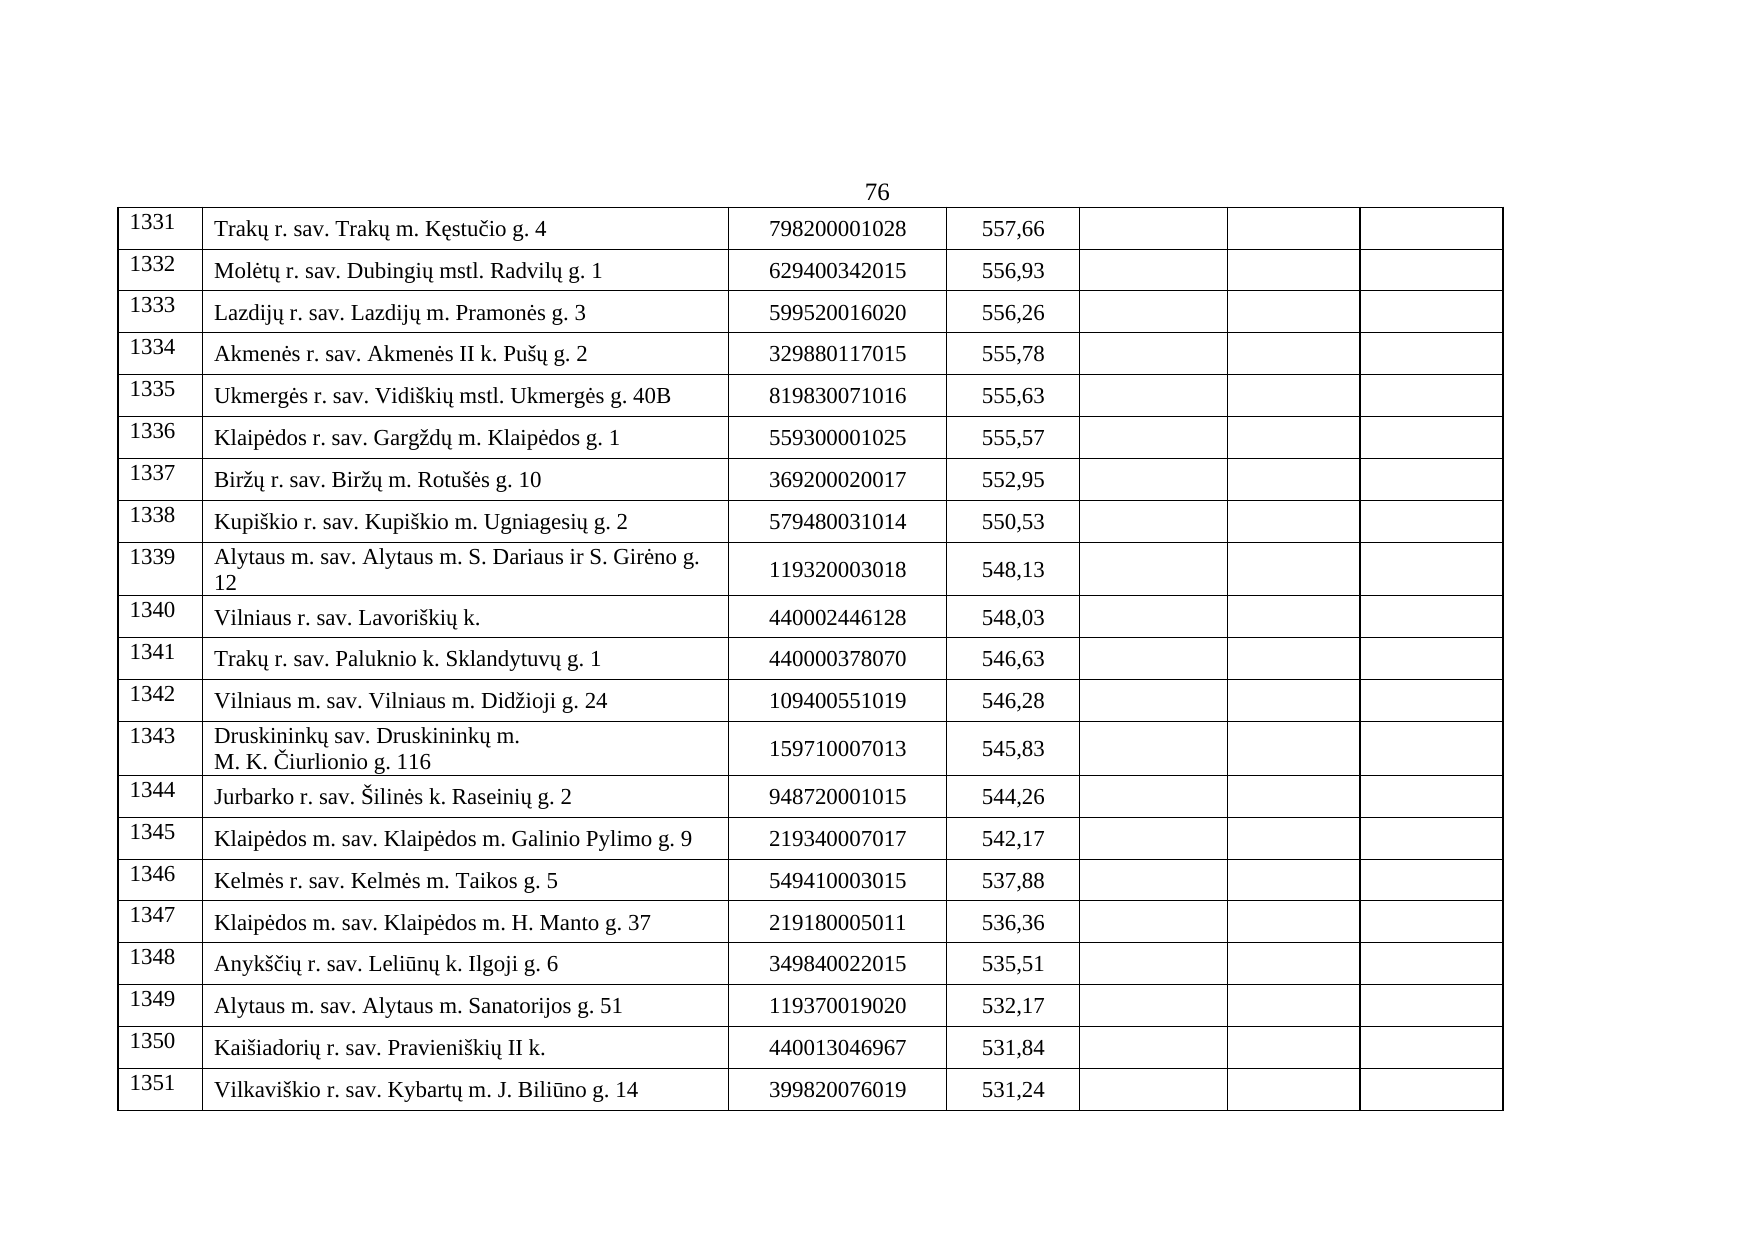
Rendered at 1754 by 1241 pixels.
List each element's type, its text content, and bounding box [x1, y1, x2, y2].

table_cell 555,78 [947, 333, 1079, 374]
table_cell 219180005011 [729, 901, 946, 942]
table_cell 1342 [119, 680, 202, 721]
table_cell 1331 [119, 208, 202, 248]
table_cell [1228, 901, 1359, 942]
table_cell [1228, 375, 1359, 416]
table_cell [1361, 543, 1502, 595]
table_cell 548,13 [947, 543, 1079, 595]
table_cell 550,53 [947, 501, 1079, 542]
table_cell 535,51 [947, 943, 1079, 984]
table_cell Lazdijų r. sav. Lazdijų m. Pramonės g. 3 [203, 291, 728, 332]
table_cell Kupiškio r. sav. Kupiškio m. Ugniagesių g. 2 [203, 501, 728, 542]
table_cell [1361, 501, 1502, 542]
table_cell [1361, 333, 1502, 374]
table_cell 1335 [119, 375, 202, 416]
table_cell 1347 [119, 901, 202, 942]
table_cell [1080, 776, 1227, 817]
table_cell [1228, 333, 1359, 374]
table_cell 1348 [119, 943, 202, 984]
table_cell 546,63 [947, 638, 1079, 679]
table_cell 548,03 [947, 596, 1079, 637]
table_cell 440002446128 [729, 596, 946, 637]
table_cell [1361, 818, 1502, 858]
table_cell [1080, 291, 1227, 332]
table_cell [1228, 943, 1359, 984]
table_cell [1361, 680, 1502, 721]
table_cell 440000378070 [729, 638, 946, 679]
table_cell [1080, 208, 1227, 248]
table_cell 119320003018 [729, 543, 946, 595]
table_cell [1361, 596, 1502, 637]
table_cell [1228, 1027, 1359, 1068]
table_cell 349840022015 [729, 943, 946, 984]
table_cell 629400342015 [729, 250, 946, 290]
table_cell [1361, 208, 1502, 248]
table_cell [1080, 1027, 1227, 1068]
table_cell 1345 [119, 818, 202, 858]
table_cell 159710007013 [729, 722, 946, 775]
table_cell 948720001015 [729, 776, 946, 817]
table_cell [1228, 818, 1359, 858]
table_cell Kelmės r. sav. Kelmės m. Taikos g. 5 [203, 860, 728, 900]
table_cell 599520016020 [729, 291, 946, 332]
table_cell [1080, 943, 1227, 984]
table_cell Alytaus m. sav. Alytaus m. S. Dariaus ir S. Girėno g. 12 [203, 543, 728, 595]
table_cell 1337 [119, 459, 202, 500]
table_cell 542,17 [947, 818, 1079, 858]
table_cell 819830071016 [729, 375, 946, 416]
table_cell [1361, 1027, 1502, 1068]
table_cell [1080, 722, 1227, 775]
table_cell 555,57 [947, 417, 1079, 458]
table_cell [1361, 375, 1502, 416]
table_cell 1336 [119, 417, 202, 458]
table_cell 557,66 [947, 208, 1079, 248]
table_cell Klaipėdos m. sav. Klaipėdos m. Galinio Pylimo g. 9 [203, 818, 728, 858]
table_cell Akmenės r. sav. Akmenės II k. Pušų g. 2 [203, 333, 728, 374]
table_cell [1228, 417, 1359, 458]
table_cell [1361, 722, 1502, 775]
table_cell 556,26 [947, 291, 1079, 332]
table_cell [1361, 291, 1502, 332]
table_cell [1228, 638, 1359, 679]
table_cell 109400551019 [729, 680, 946, 721]
table_cell 532,17 [947, 985, 1079, 1026]
table_cell [1080, 375, 1227, 416]
table_cell Biržų r. sav. Biržų m. Rotušės g. 10 [203, 459, 728, 500]
table_cell Anykščių r. sav. Leliūnų k. Ilgoji g. 6 [203, 943, 728, 984]
table_cell 1333 [119, 291, 202, 332]
table_cell [1361, 638, 1502, 679]
table_cell 1334 [119, 333, 202, 374]
table_cell 1343 [119, 722, 202, 775]
table_cell [1080, 680, 1227, 721]
table_cell 531,24 [947, 1069, 1079, 1110]
table_cell Vilniaus m. sav. Vilniaus m. Didžioji g. 24 [203, 680, 728, 721]
table_cell 1346 [119, 860, 202, 900]
table_cell Trakų r. sav. Paluknio k. Sklandytuvų g. 1 [203, 638, 728, 679]
table_cell Jurbarko r. sav. Šilinės k. Raseinių g. 2 [203, 776, 728, 817]
table_cell [1080, 250, 1227, 290]
table_cell Alytaus m. sav. Alytaus m. Sanatorijos g. 51 [203, 985, 728, 1026]
table_cell [1361, 901, 1502, 942]
table_cell 119370019020 [729, 985, 946, 1026]
table_cell [1361, 860, 1502, 900]
table_cell [1080, 860, 1227, 900]
table_cell [1080, 333, 1227, 374]
table_cell [1228, 680, 1359, 721]
table_cell 1350 [119, 1027, 202, 1068]
table_cell 552,95 [947, 459, 1079, 500]
table_cell [1361, 943, 1502, 984]
table_cell 556,93 [947, 250, 1079, 290]
table_cell [1228, 250, 1359, 290]
table_cell 579480031014 [729, 501, 946, 542]
table_cell [1228, 291, 1359, 332]
table_cell [1080, 417, 1227, 458]
table_cell 537,88 [947, 860, 1079, 900]
table_cell [1228, 208, 1359, 248]
table_cell 555,63 [947, 375, 1079, 416]
table_cell 1339 [119, 543, 202, 595]
table_cell 1351 [119, 1069, 202, 1110]
table_cell Kaišiadorių r. sav. Pravieniškių II k. [203, 1027, 728, 1068]
table_cell 1340 [119, 596, 202, 637]
table_cell 440013046967 [729, 1027, 946, 1068]
table_cell 1349 [119, 985, 202, 1026]
table_cell [1080, 501, 1227, 542]
table_cell 559300001025 [729, 417, 946, 458]
table_cell [1361, 459, 1502, 500]
table_cell [1361, 985, 1502, 1026]
table_cell [1228, 543, 1359, 595]
table_cell [1080, 596, 1227, 637]
table_cell Ukmergės r. sav. Vidiškių mstl. Ukmergės g. 40B [203, 375, 728, 416]
table_cell Klaipėdos m. sav. Klaipėdos m. H. Manto g. 37 [203, 901, 728, 942]
table_cell [1080, 901, 1227, 942]
table_cell 329880117015 [729, 333, 946, 374]
table_cell 219340007017 [729, 818, 946, 858]
table_cell 549410003015 [729, 860, 946, 900]
table_cell [1080, 985, 1227, 1026]
table_cell [1228, 776, 1359, 817]
table_cell 546,28 [947, 680, 1079, 721]
table_cell [1228, 459, 1359, 500]
table_cell [1080, 1069, 1227, 1110]
table_cell [1228, 985, 1359, 1026]
table_cell [1361, 417, 1502, 458]
table_cell 545,83 [947, 722, 1079, 775]
table_cell [1361, 776, 1502, 817]
table_cell [1080, 543, 1227, 595]
table_cell [1228, 1069, 1359, 1110]
table_cell [1228, 860, 1359, 900]
table_cell 798200001028 [729, 208, 946, 248]
table_cell Vilniaus r. sav. Lavoriškių k. [203, 596, 728, 637]
table_cell 1338 [119, 501, 202, 542]
table_cell 536,36 [947, 901, 1079, 942]
table_cell [1228, 722, 1359, 775]
table_cell [1361, 250, 1502, 290]
table_cell [1361, 1069, 1502, 1110]
table_cell [1080, 638, 1227, 679]
table_cell Druskininkų sav. Druskininkų m. M. K. Čiurlionio g. 116 [203, 722, 728, 775]
table_cell [1228, 596, 1359, 637]
table_cell [1228, 501, 1359, 542]
table_cell 1341 [119, 638, 202, 679]
table_cell Vilkaviškio r. sav. Kybartų m. J. Biliūno g. 14 [203, 1069, 728, 1110]
table_cell Molėtų r. sav. Dubingių mstl. Radvilų g. 1 [203, 250, 728, 290]
table_cell 1344 [119, 776, 202, 817]
table_cell 544,26 [947, 776, 1079, 817]
table_cell 531,84 [947, 1027, 1079, 1068]
table_cell [1080, 818, 1227, 858]
table_cell [1080, 459, 1227, 500]
table_cell Klaipėdos r. sav. Gargždų m. Klaipėdos g. 1 [203, 417, 728, 458]
table_cell 369200020017 [729, 459, 946, 500]
table_cell 399820076019 [729, 1069, 946, 1110]
table_cell Trakų r. sav. Trakų m. Kęstučio g. 4 [203, 208, 728, 248]
table_cell 1332 [119, 250, 202, 290]
